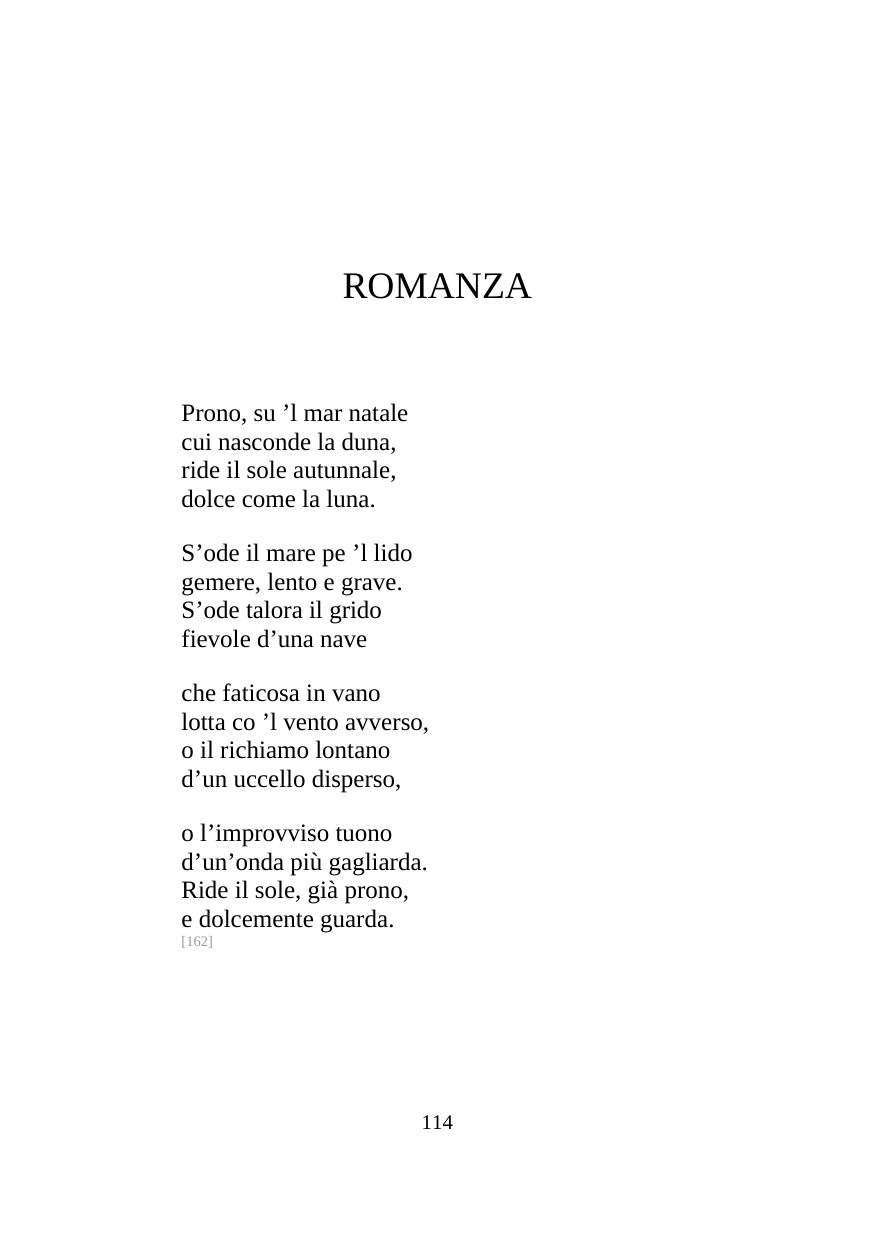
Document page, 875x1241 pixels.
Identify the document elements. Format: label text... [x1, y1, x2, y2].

text che faticosa in vano lotta co ’l vento avverso, o il richiamo lontano d’un uccello disperso, [181, 678, 569, 793]
text Prono, su ’l mar natale cui nasconde la duna, ride il sole autunnale, dolce come la luna. [181, 398, 569, 513]
subtitle ROMANZA [181, 264, 693, 307]
text o l’improvviso tuono d’un’onda più gagliarda. Ride il sole, già prono, e dolcemente guarda. [162] [181, 818, 569, 950]
text S’ode il mare pe ’l lido gemere, lento e grave. S’ode talora il grido fievole d’una nave [181, 538, 569, 653]
